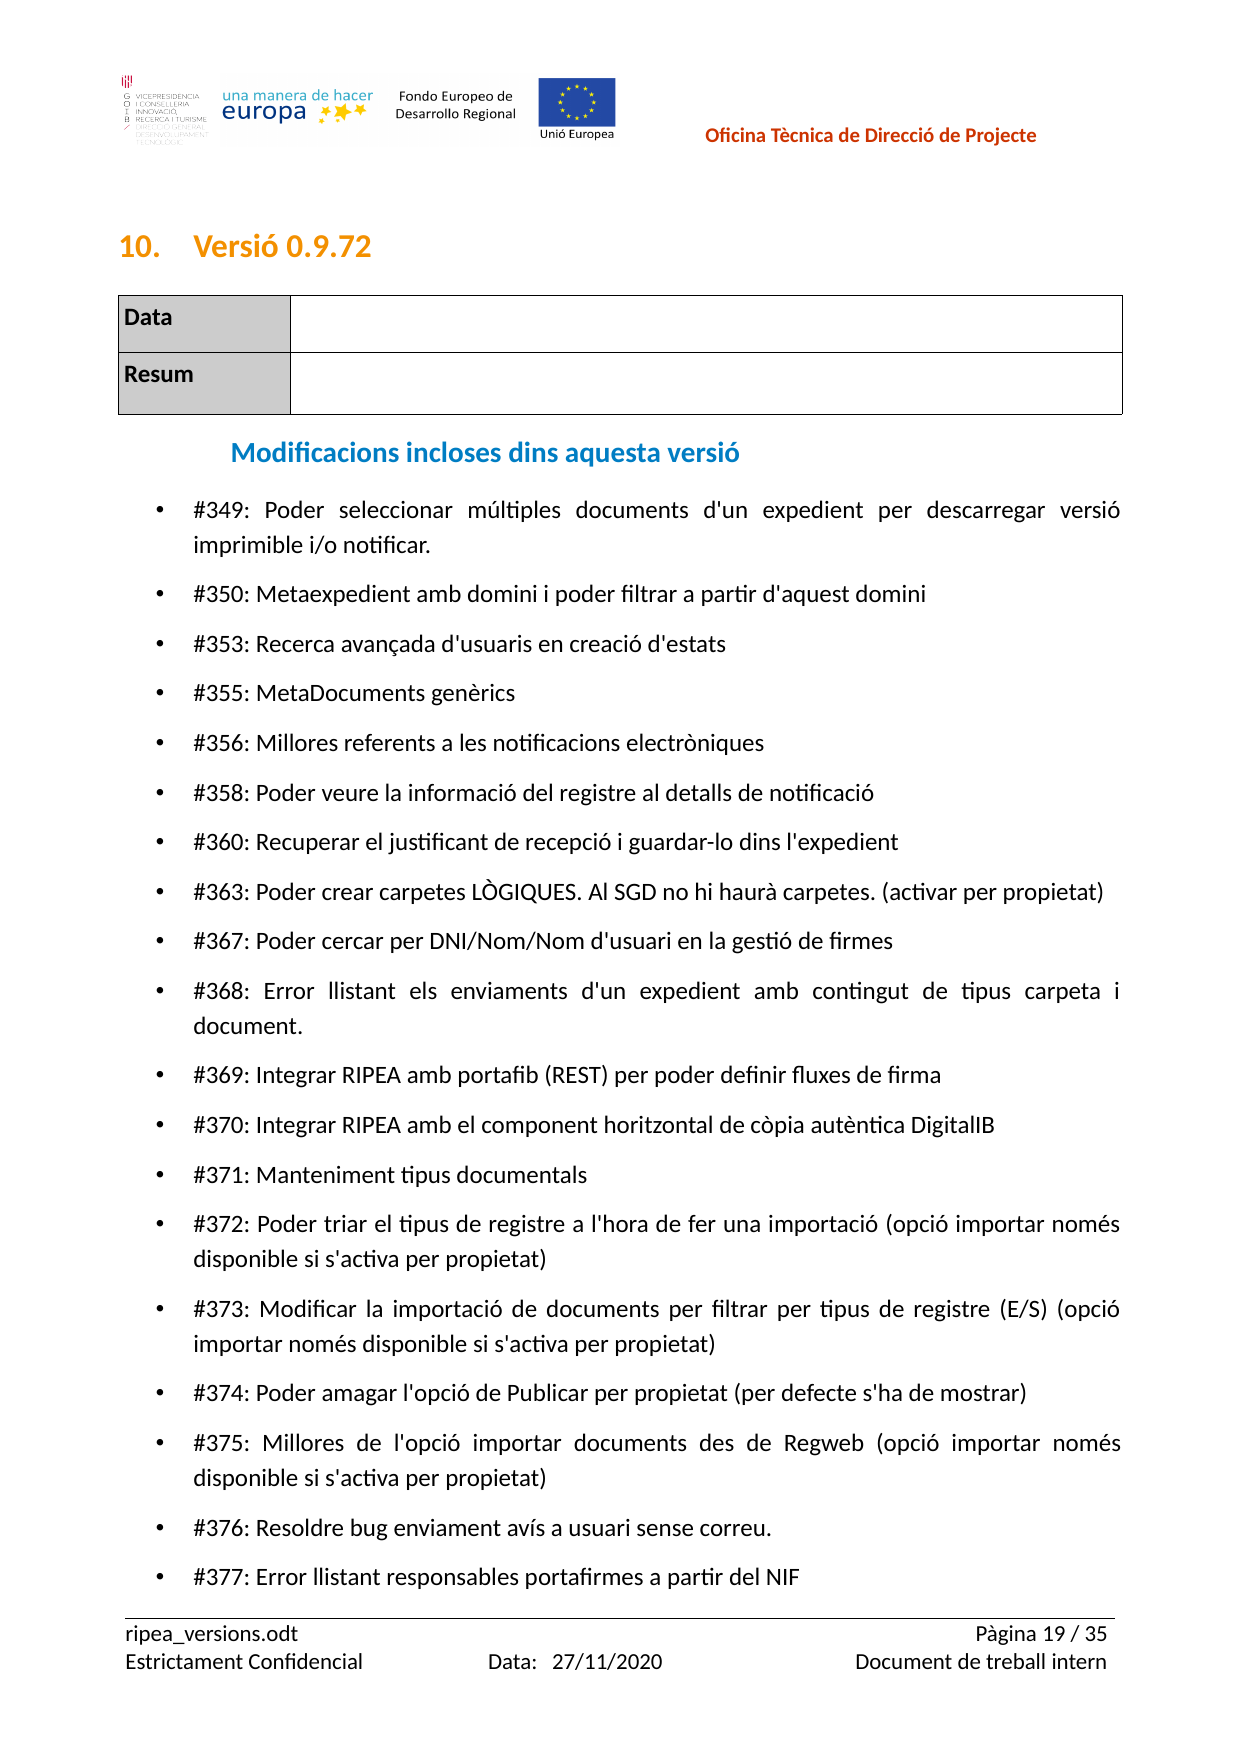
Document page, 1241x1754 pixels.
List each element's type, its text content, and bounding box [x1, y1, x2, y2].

list #372: Poder triar el tipus de registre a l'hora de fer una importació (opció importar només disponible si s'activa per propietat) [156, 1208, 1122, 1274]
subtitle Modificacions incloses dins aquesta versió [153, 434, 1122, 470]
list #376: Resoldre bug enviament avís a usuari sense correu. [156, 1512, 1122, 1542]
list #373: Modificar la importació de documents per filtrar per tipus de registre (E/S) (opció importar només disponible si s'activa per propietat) [156, 1293, 1122, 1358]
list #370: Integrar RIPEA amb el component horitzontal de còpia autèntica DigitalIB [156, 1109, 1122, 1140]
table_header [291, 296, 1122, 352]
subtitle Versió 0.9.72 [118, 225, 1122, 266]
table_cell [291, 353, 1122, 414]
picture [118, 73, 213, 147]
list #355: MetaDocuments genèrics [156, 677, 1122, 708]
list #358: Poder veure la informació del registre al detalls de notificació [156, 777, 1122, 807]
list #371: Manteniment tipus documentals [156, 1159, 1122, 1189]
list #369: Integrar RIPEA amb portafib (REST) per poder definir fluxes de firma [156, 1059, 1122, 1090]
picture [219, 73, 621, 147]
list #356: Millores referents a les notificacions electròniques [156, 727, 1122, 758]
list #363: Poder crear carpetes LÒGIQUES. Al SGD no hi haurà carpetes. (activar per propietat) [156, 876, 1122, 906]
table_cell Resum [119, 353, 290, 414]
list #350: Metaexpedient amb domini i poder filtrar a partir d'aquest domini [156, 578, 1122, 609]
list #360: Recuperar el justificant de recepció i guardar-lo dins l'expedient [156, 826, 1122, 857]
list #349: Poder seleccionar múltiples documents d'un expedient per descarregar versió imprimible i/o notificar. [156, 494, 1122, 559]
list #367: Poder cercar per DNI/Nom/Nom d'usuari en la gestió de firmes [156, 925, 1122, 956]
list #377: Error llistant responsables portafirmes a partir del NIF [156, 1561, 1122, 1592]
list #375: Millores de l'opció importar documents des de Regweb (opció importar només disponible si s'activa per propietat) [156, 1427, 1122, 1493]
list #368: Error llistant els enviaments d'un expedient amb contingut de tipus carpeta i document. [156, 975, 1122, 1041]
list #353: Recerca avançada d'usuaris en creació d'estats [156, 628, 1122, 658]
list #374: Poder amagar l'opció de Publicar per propietat (per defecte s'ha de mostrar) [156, 1377, 1122, 1408]
table_header Data [119, 296, 290, 352]
